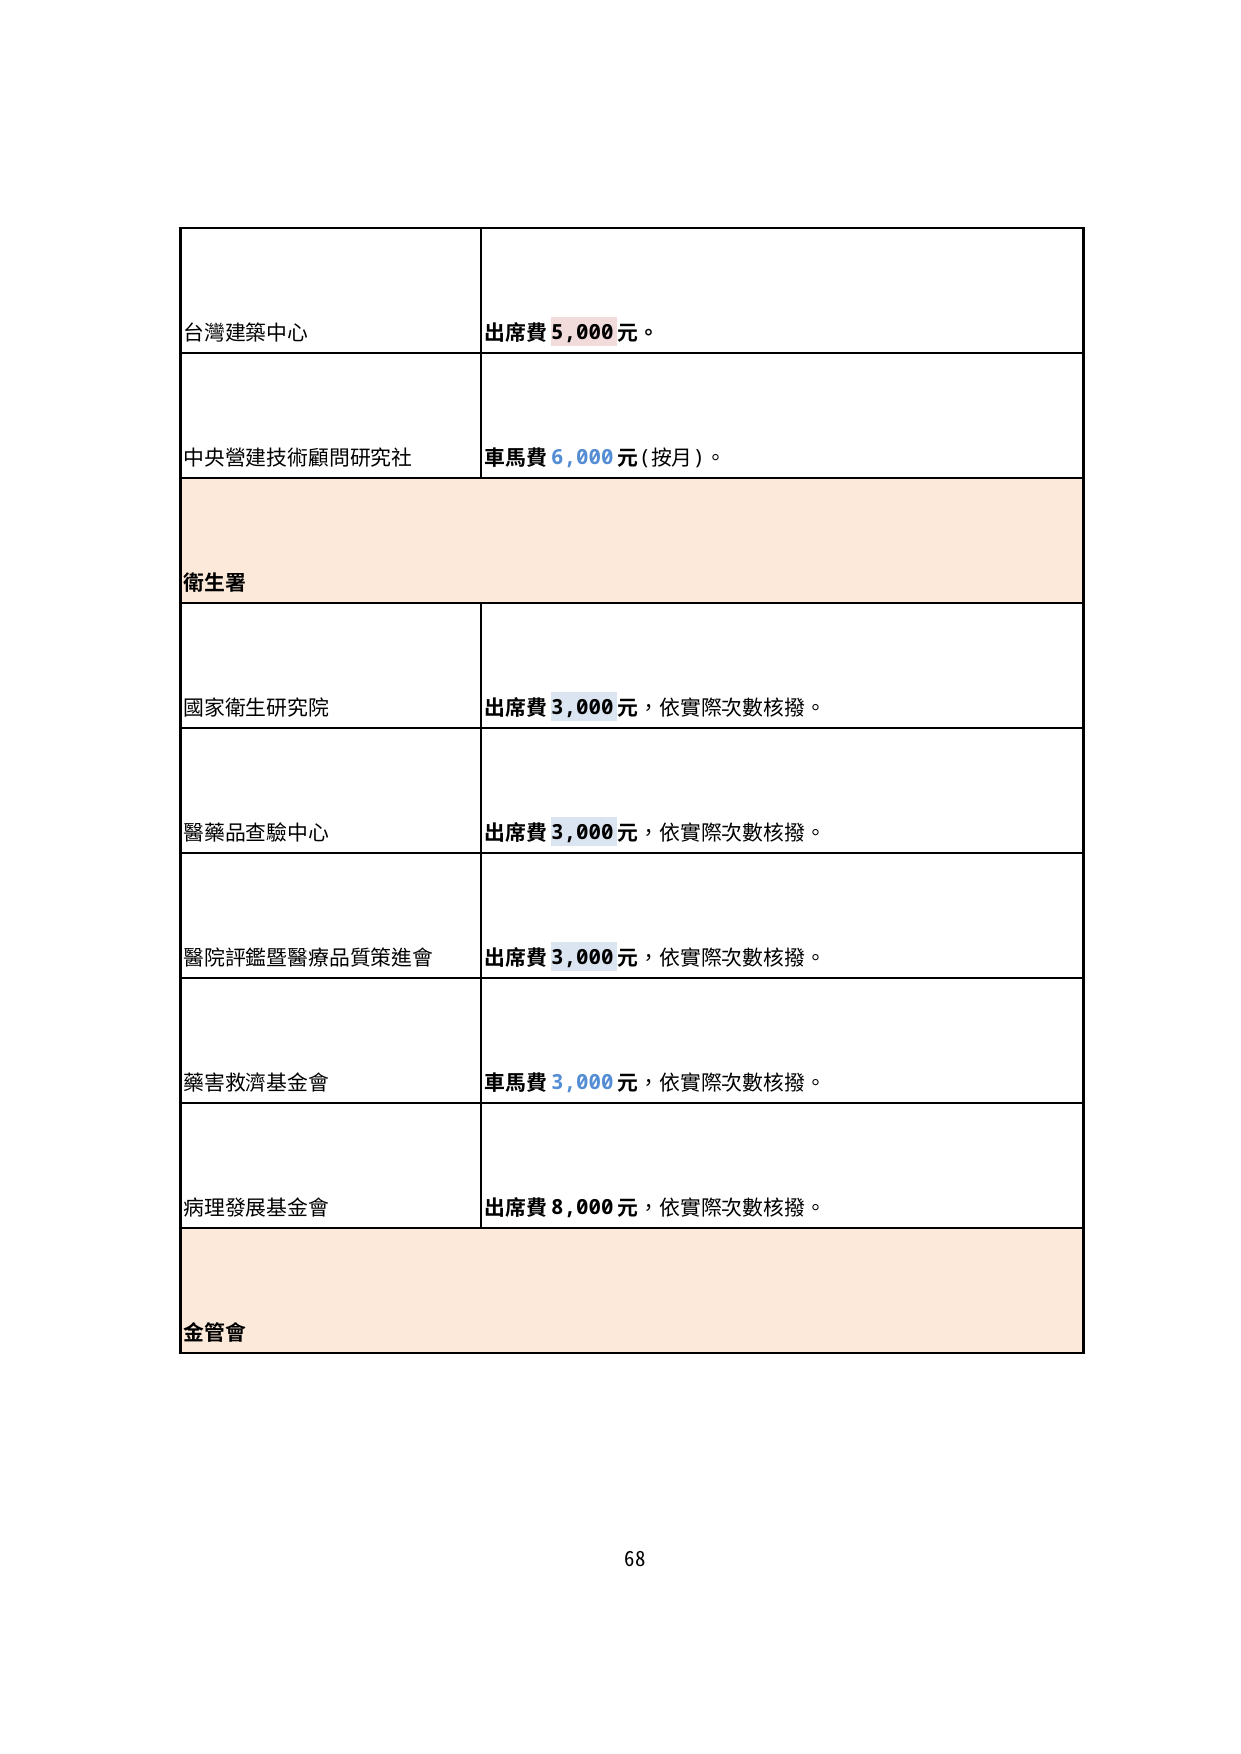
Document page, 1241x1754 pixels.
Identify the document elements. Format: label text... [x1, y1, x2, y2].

table_cell 衛生署 [182, 479, 1082, 602]
table_cell 醫院評鑑暨醫療品質策進會 [182, 854, 480, 977]
table_cell 車馬費6,000元(按月)。 [482, 354, 1082, 477]
table_cell 出席費5,000元。 [482, 229, 1082, 352]
table_cell 出席費3,000元，依實際次數核撥。 [482, 604, 1082, 727]
table_cell 出席費3,000元，依實際次數核撥。 [482, 854, 1082, 977]
table_cell 出席費3,000元，依實際次數核撥。 [482, 729, 1082, 852]
table_cell 醫藥品查驗中心 [182, 729, 480, 852]
table_cell 台灣建築中心 [182, 229, 480, 352]
table_cell 金管會 [182, 1229, 1082, 1352]
table_cell 國家衛生研究院 [182, 604, 480, 727]
table_cell 病理發展基金會 [182, 1104, 480, 1227]
table_cell 中央營建技術顧問研究社 [182, 354, 480, 477]
table_cell 出席費8,000元，依實際次數核撥。 [482, 1104, 1082, 1227]
table_cell 藥害救濟基金會 [182, 979, 480, 1102]
table_cell 車馬費3,000元，依實際次數核撥。 [482, 979, 1082, 1102]
